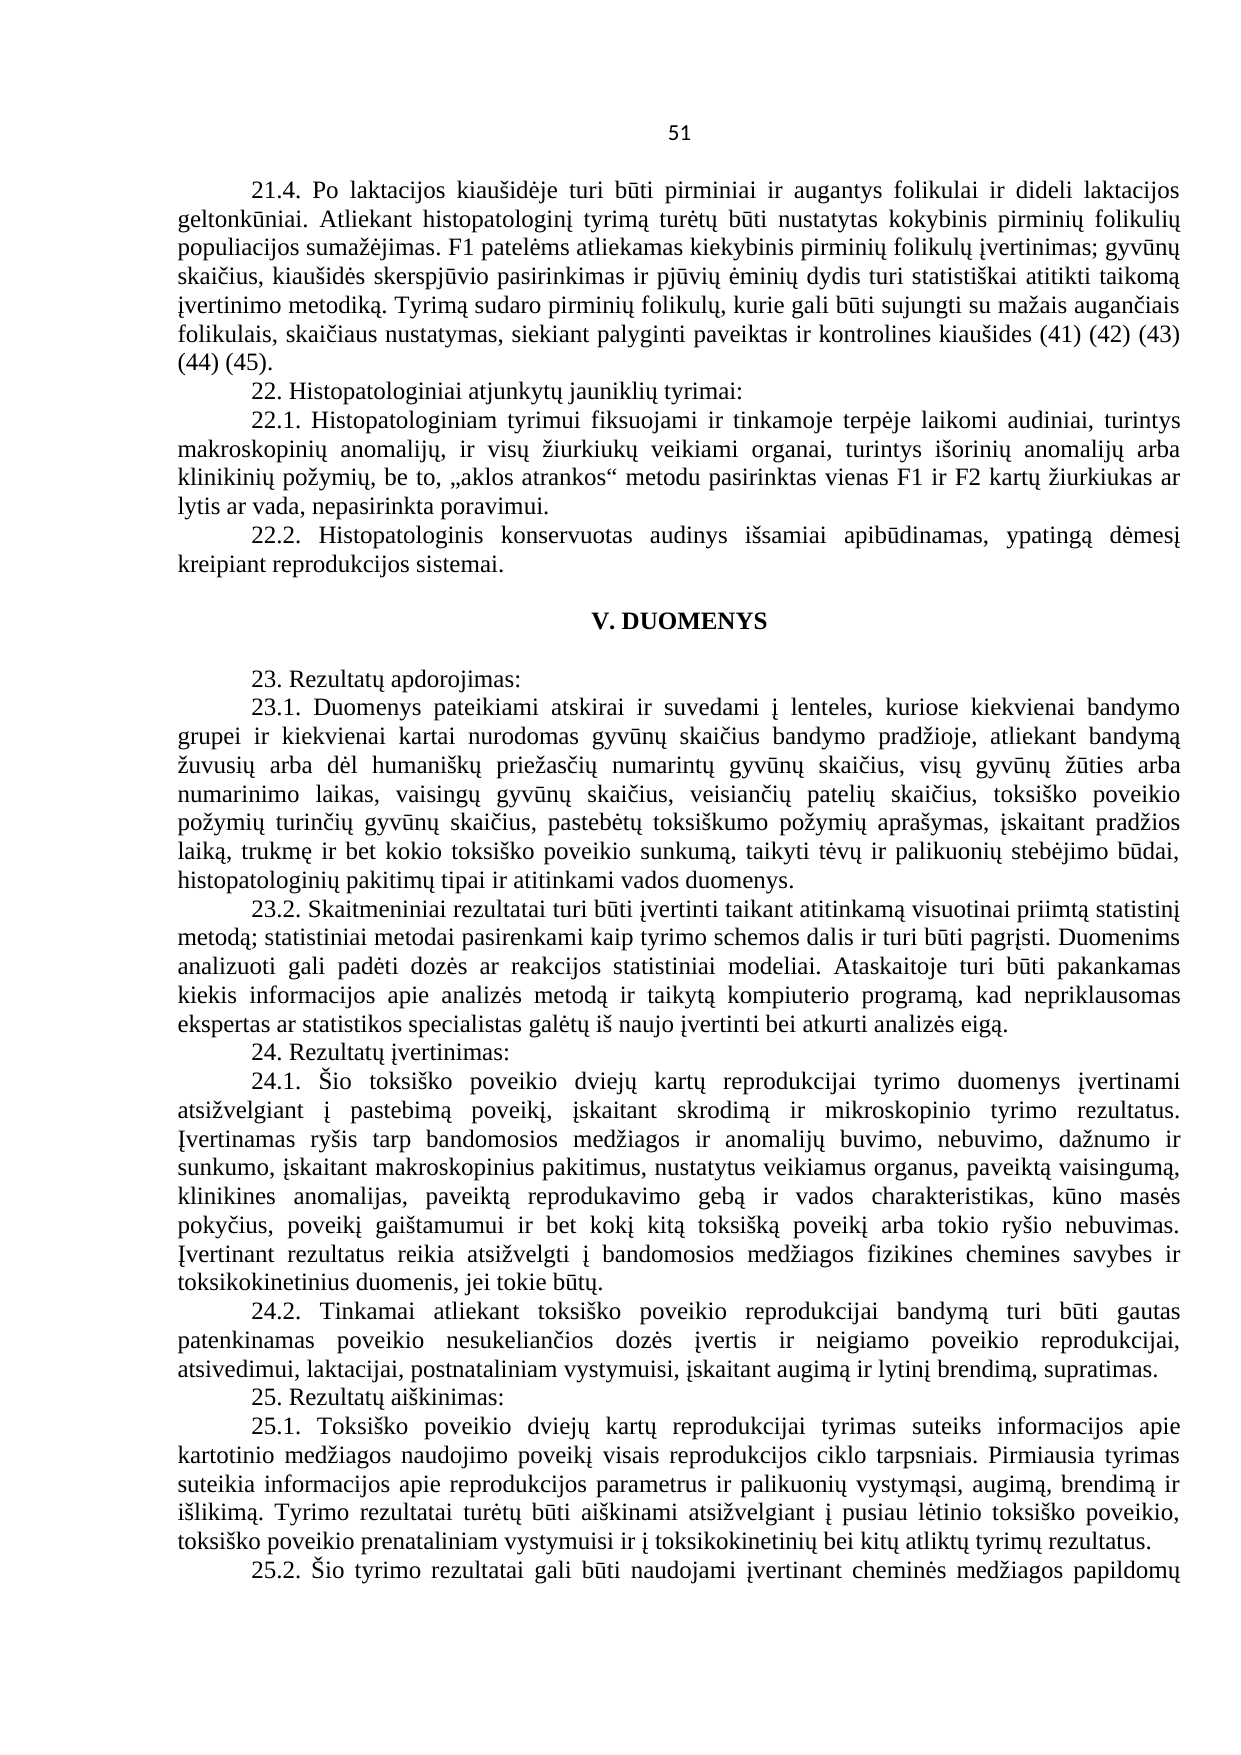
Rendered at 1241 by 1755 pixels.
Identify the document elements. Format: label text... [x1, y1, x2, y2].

text 22.1. Histopatologiniam tyrimui fiksuojami ir tinkamoje terpėje laikomi audiniai, turintys makroskopinių anomalijų, ir visų žiurkiukų veikiami organai, turintys išorinių anomalijų arba klinikinių požymių, be to, „aklos atrankos“ metodu pasirinktas vienas F1 ir F2 kartų žiurkiukas ar lytis ar vada, nepasirinkta poravimui. [177, 405, 1181, 520]
text 25.1. Toksiško poveikio dviejų kartų reprodukcijai tyrimas suteiks informacijos apie kartotinio medžiagos naudojimo poveikį visais reprodukcijos ciklo tarpsniais. Pirmiausia tyrimas suteikia informacijos apie reprodukcijos parametrus ir palikuonių vystymąsi, augimą, brendimą ir išlikimą. Tyrimo rezultatai turėtų būti aiškinami atsižvelgiant į pusiau lėtinio toksiško poveikio, toksiško poveikio prenataliniam vystymuisi ir į toksikokinetinių bei kitų atliktų tyrimų rezultatus. [177, 1411, 1181, 1555]
text 24. Rezultatų įvertinimas: [177, 1037, 1181, 1066]
text 22. Histopatologiniai atjunkytų jauniklių tyrimai: [177, 376, 1181, 405]
text 22.2. Histopatologinis konservuotas audinys išsamiai apibūdinamas, ypatingą dėmesį kreipiant reprodukcijos sistemai. [177, 520, 1181, 577]
text 21.4. Po laktacijos kiaušidėje turi būti pirminiai ir augantys folikulai ir dideli laktacijos geltonkūniai. Atliekant histopatologinį tyrimą turėtų būti nustatytas kokybinis pirminių folikulių populiacijos sumažėjimas. F1 patelėms atliekamas kiekybinis pirminių folikulų įvertinimas; gyvūnų skaičius, kiaušidės skerspjūvio pasirinkimas ir pjūvių ėminių dydis turi statistiškai atitikti taikomą įvertinimo metodiką. Tyrimą sudaro pirminių folikulų, kurie gali būti sujungti su mažais augančiais folikulais, skaičiaus nustatymas, siekiant palyginti paveiktas ir kontrolines kiaušides (41) (42) (43) (44) (45). [177, 175, 1181, 376]
text V. DUOMENYS [177, 606, 1181, 635]
text 24.2. Tinkamai atliekant toksiško poveikio reprodukcijai bandymą turi būti gautas patenkinamas poveikio nesukeliančios dozės įvertis ir neigiamo poveikio reprodukcijai, atsivedimui, laktacijai, postnataliniam vystymuisi, įskaitant augimą ir lytinį brendimą, supratimas. [177, 1296, 1181, 1382]
text 23.1. Duomenys pateikiami atskirai ir suvedami į lenteles, kuriose kiekvienai bandymo grupei ir kiekvienai kartai nurodomas gyvūnų skaičius bandymo pradžioje, atliekant bandymą žuvusių arba dėl humaniškų priežasčių numarintų gyvūnų skaičius, visų gyvūnų žūties arba numarinimo laikas, vaisingų gyvūnų skaičius, veisiančių patelių skaičius, toksiško poveikio požymių turinčių gyvūnų skaičius, pastebėtų toksiškumo požymių aprašymas, įskaitant pradžios laiką, trukmę ir bet kokio toksiško poveikio sunkumą, taikyti tėvų ir palikuonių stebėjimo būdai, histopatologinių pakitimų tipai ir atitinkami vados duomenys. [177, 692, 1181, 894]
text 23. Rezultatų apdorojimas: [177, 664, 1181, 692]
text 24.1. Šio toksiško poveikio dviejų kartų reprodukcijai tyrimo duomenys įvertinami atsižvelgiant į pastebimą poveikį, įskaitant skrodimą ir mikroskopinio tyrimo rezultatus. Įvertinamas ryšis tarp bandomosios medžiagos ir anomalijų buvimo, nebuvimo, dažnumo ir sunkumo, įskaitant makroskopinius pakitimus, nustatytus veikiamus organus, paveiktą vaisingumą, klinikines anomalijas, paveiktą reprodukavimo gebą ir vados charakteristikas, kūno masės pokyčius, poveikį gaištamumui ir bet kokį kitą toksišką poveikį arba tokio ryšio nebuvimas. Įvertinant rezultatus reikia atsižvelgti į bandomosios medžiagos fizikines chemines savybes ir toksikokinetinius duomenis, jei tokie būtų. [177, 1066, 1181, 1296]
text 25. Rezultatų aiškinimas: [177, 1382, 1181, 1411]
text 23.2. Skaitmeniniai rezultatai turi būti įvertinti taikant atitinkamą visuotinai priimtą statistinį metodą; statistiniai metodai pasirenkami kaip tyrimo schemos dalis ir turi būti pagrįsti. Duomenims analizuoti gali padėti dozės ar reakcijos statistiniai modeliai. Ataskaitoje turi būti pakankamas kiekis informacijos apie analizės metodą ir taikytą kompiuterio programą, kad nepriklausomas ekspertas ar statistikos specialistas galėtų iš naujo įvertinti bei atkurti analizės eigą. [177, 894, 1181, 1037]
text 25.2. Šio tyrimo rezultatai gali būti naudojami įvertinant cheminės medžiagos papildomų [177, 1555, 1181, 1584]
